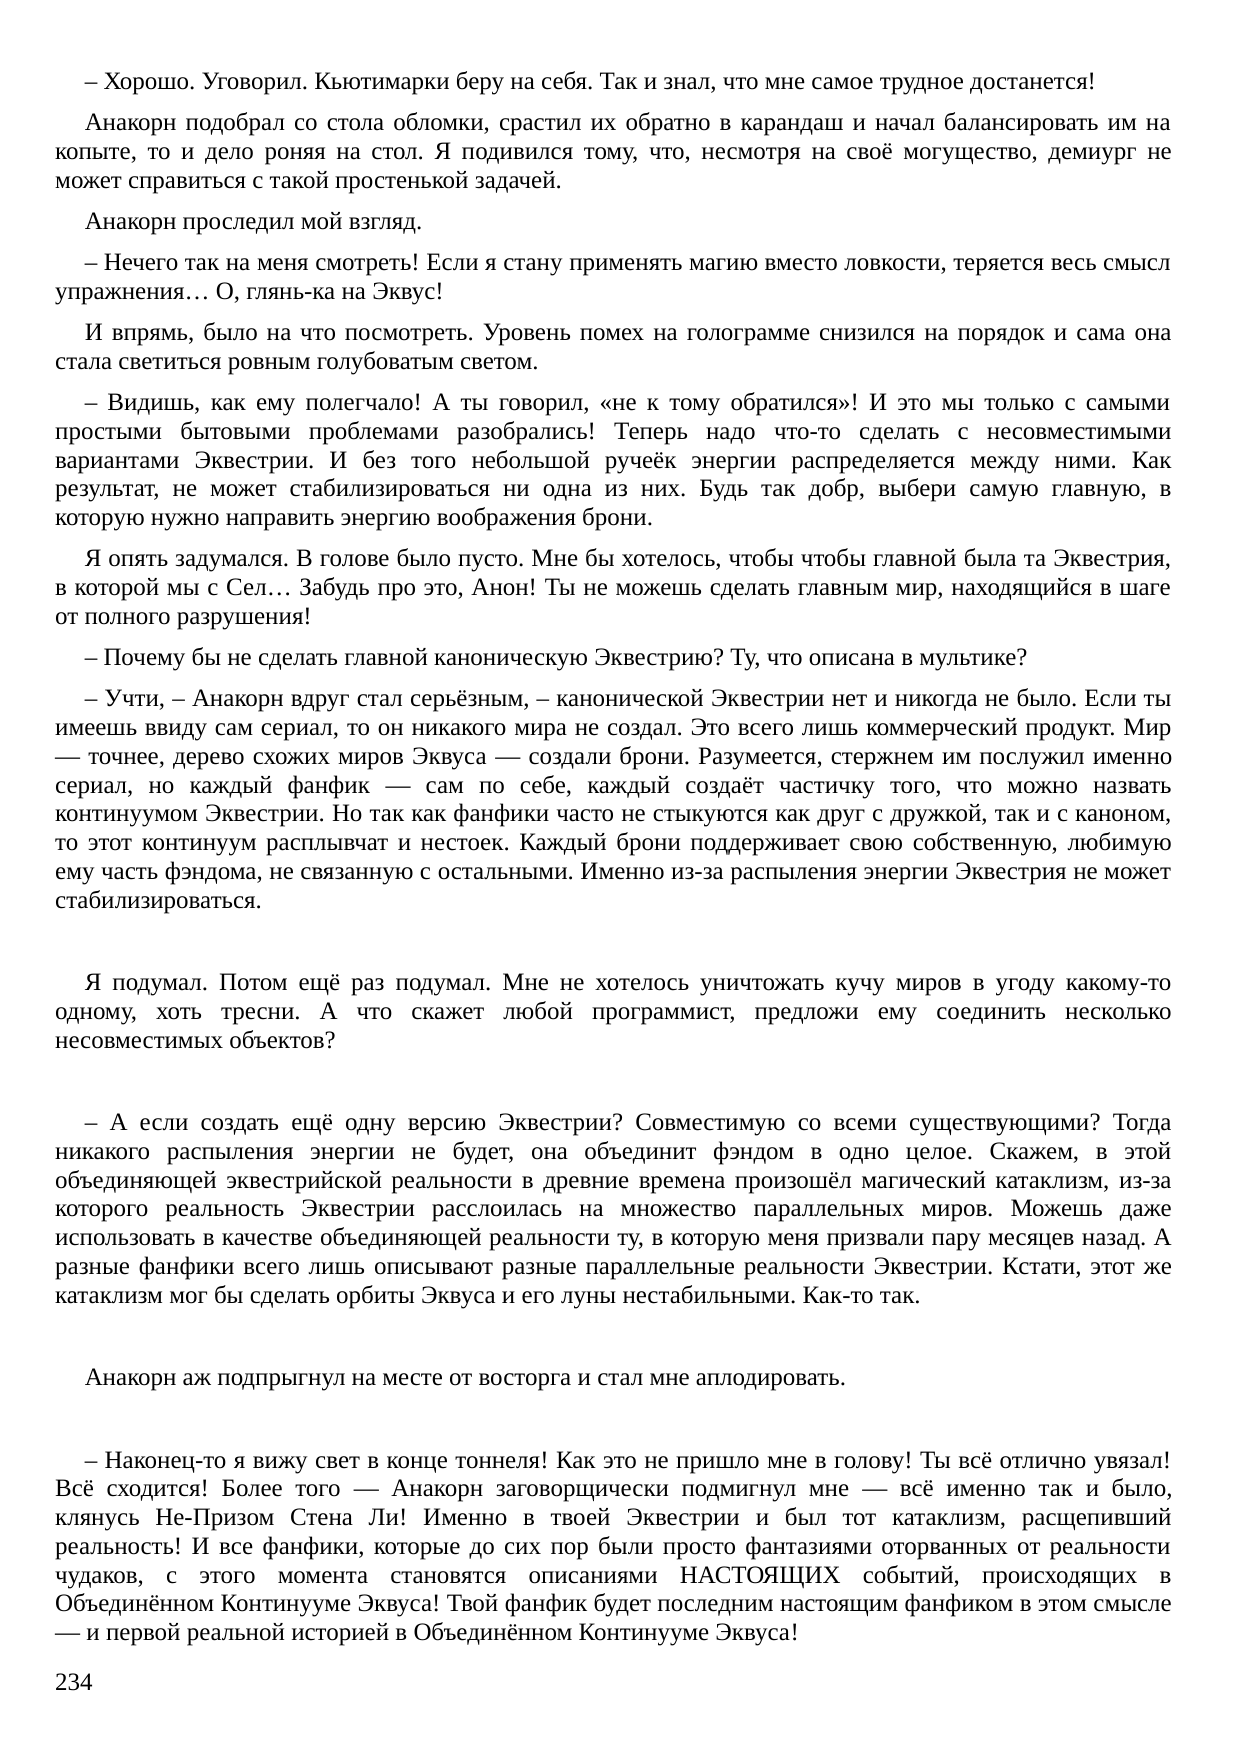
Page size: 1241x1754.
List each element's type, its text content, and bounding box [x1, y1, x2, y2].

text Анакорн подобрал со стола обломки, срастил их обратно в карандаш и начал балансировать им на копыте, то и дело роняя на стол. Я подивился тому, что, несмотря на своё могущество, демиург не может справиться с такой простенькой задачей. [55, 107, 1173, 193]
text – Хорошо. Уговорил. Кьютимарки беру на себя. Так и знал, что мне самое трудное достанется! [55, 66, 1173, 95]
text – Нечего так на меня смотреть! Если я стану применять магию вместо ловкости, теряется весь смысл упражнения… О, глянь-ка на Эквус! [55, 247, 1173, 305]
text – А если создать ещё одну версию Эквестрии? Совместимую со всеми существующими? Тогда никакого распыления энергии не будет, она объединит фэндом в одно целое. Скажем, в этой объединяющей эквестрийской реальности в древние времена произошёл магический катаклизм, из-за которого реальность Эквестрии расслоилась на множество параллельных миров. Можешь даже использовать в качестве объединяющей реальности ту, в которую меня призвали пару месяцев назад. А разные фанфики всего лишь описывают разные параллельные реальности Эквестрии. Кстати, этот же катаклизм мог бы сделать орбиты Эквуса и его луны нестабильными. Как-то так. [55, 1107, 1173, 1308]
text Я опять задумался. В голове было пусто. Мне бы хотелось, чтобы чтобы главной была та Эквестрия, в которой мы с Сел… Забудь про это, Анон! Ты не можешь сделать главным мир, находящийся в шаге от полного разрушения! [55, 543, 1173, 630]
text – Наконец-то я вижу свет в конце тоннеля! Как это не пришло мне в голову! Ты всё отлично увязал! Всё сходится! Более того — Анакорн заговорщически подмигнул мне — всё именно так и было, клянусь Не-Призом Стена Ли! Именно в твоей Эквестрии и был тот катаклизм, расщепивший реальность! И все фанфики, которые до сих пор были просто фантазиями оторванных от реальности чудаков, с этого момента становятся описаниями НАСТОЯЩИХ событий, происходящих в Объединённом Континууме Эквуса! Твой фанфик будет последним настоящим фанфиком в этом смысле — и первой реальной историей в Объединённом Континууме Эквуса! [55, 1445, 1173, 1646]
text Анакорн проследил мой взгляд. [55, 206, 1173, 235]
text Анакорн аж подпрыгнул на месте от восторга и стал мне аплодировать. [55, 1362, 1173, 1391]
text Я подумал. Потом ещё раз подумал. Мне не хотелось уничтожать кучу миров в угоду какому-то одному, хоть тресни. А что скажет любой программист, предложи ему соединить несколько несовместимых объектов? [55, 967, 1173, 1053]
text – Учти, – Анакорн вдруг стал серьёзным, – канонической Эквестрии нет и никогда не было. Если ты имеешь ввиду сам сериал, то он никакого мира не создал. Это всего лишь коммерческий продукт. Мир — точнее, дерево схожих миров Эквуса — создали брони. Разумеется, стержнем им послужил именно сериал, но каждый фанфик — сам по себе, каждый создаёт частичку того, что можно назвать континуумом Эквестрии. Но так как фанфики часто не стыкуются как друг с дружкой, так и с каноном, то этот континуум расплывчат и нестоек. Каждый брони поддерживает свою собственную, любимую ему часть фэндома, не связанную с остальными. Именно из-за распыления энергии Эквестрия не может стабилизироваться. [55, 683, 1173, 913]
text – Почему бы не сделать главной каноническую Эквестрию? Ту, что описана в мультике? [55, 642, 1173, 671]
text И впрямь, было на что посмотреть. Уровень помех на голограмме снизился на порядок и сама она стала светиться ровным голубоватым светом. [55, 317, 1173, 375]
text – Видишь, как ему полегчало! А ты говорил, «не к тому обратился»! И это мы только с самыми простыми бытовыми проблемами разобрались! Теперь надо что-то сделать с несовместимыми вариантами Эквестрии. И без того небольшой ручеёк энергии распределяется между ними. Как результат, не может стабилизироваться ни одна из них. Будь так добр, выбери самую главную, в которую нужно направить энергию воображения брони. [55, 387, 1173, 531]
